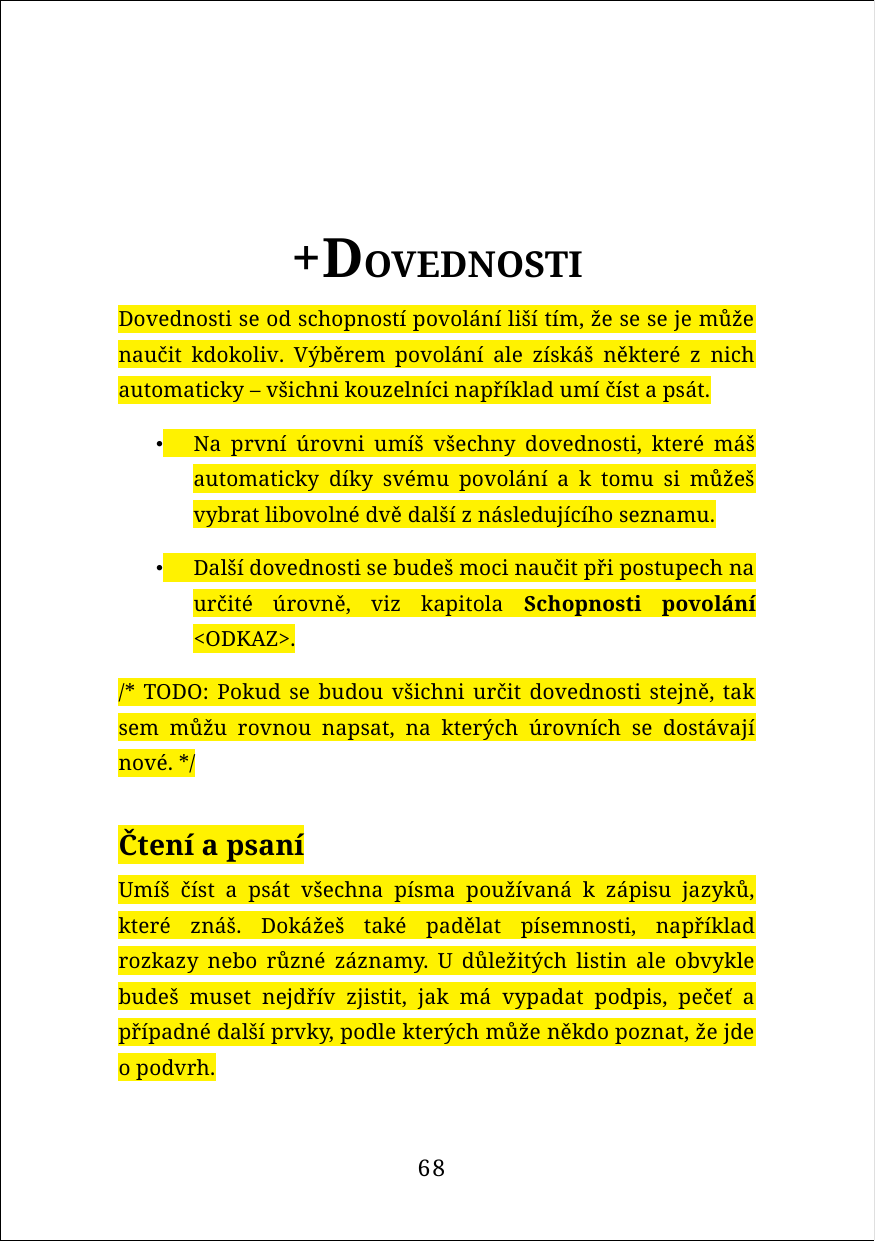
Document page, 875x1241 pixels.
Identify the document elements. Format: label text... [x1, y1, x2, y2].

text /* TODO: Pokud se budou všichni určit dovednosti stejně, tak sem můžu rovnou napsat, na kterých úrovních se dostávají nové. */ [118, 677, 756, 777]
subtitle Čtení a psaní [118, 825, 756, 864]
list Na první úrovni umíš všechny dovednosti, které máš automaticky díky svému povolání a k tomu si můžeš vybrat libovolné dvě další z následujícího seznamu. [156, 429, 756, 528]
subtitle +Dovednosti [118, 219, 756, 293]
text Umíš číst a psát všechna písma používaná k zápisu jazyků, které znáš. Dokážeš také padělat písemnosti, například rozkazy nebo různé záznamy. U důležitých listin ale obvykle budeš muset nejdřív zjistit, jak má vypadat podpis, pečeť a případné další prvky, podle kterých může někdo poznat, že jde o podvrh. [118, 875, 756, 1081]
list Další dovednosti se budeš moci naučit při postupech na určité úrovně, viz kapitola Schopnosti povolání <ODKAZ>. [156, 553, 756, 653]
text Dovednosti se od schopností povolání liší tím, že se se je může naučit kdokoliv. Výběrem povolání ale získáš některé z nich automaticky – všichni kouzelníci například umí číst a psát. [118, 304, 756, 404]
